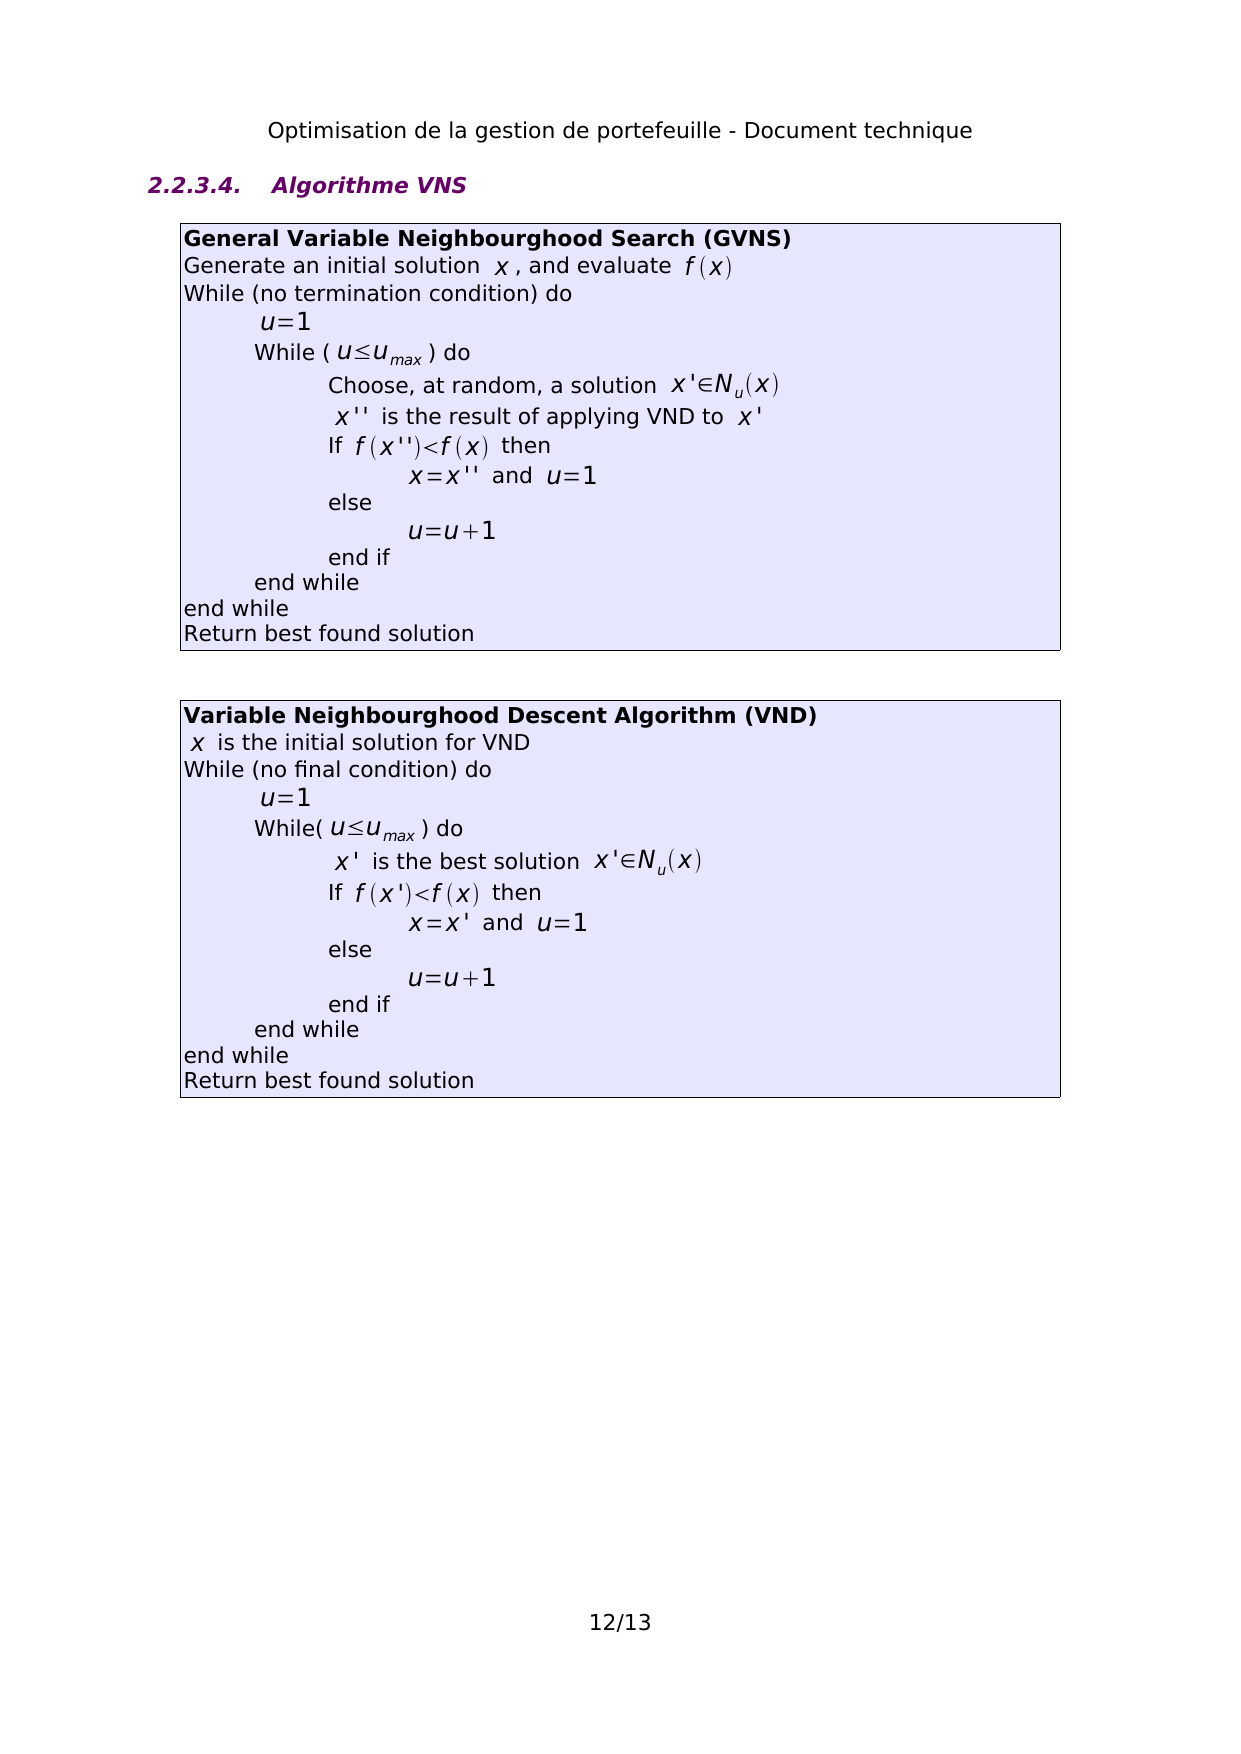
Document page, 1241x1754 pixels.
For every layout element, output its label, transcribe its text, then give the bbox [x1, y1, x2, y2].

text Return best found solution [181, 618, 1060, 650]
text Choose, at random, a solution [181, 366, 1060, 399]
text While (no termination condition) do [181, 278, 1060, 304]
text end while [181, 567, 1060, 593]
text and [181, 458, 1060, 487]
text else [181, 487, 1060, 512]
text end if [181, 989, 1060, 1014]
text If then [181, 875, 1060, 905]
text and [181, 905, 1060, 934]
text end if [181, 542, 1060, 567]
text end while [181, 1040, 1060, 1065]
text Generate an initial solution , and evaluate [181, 248, 1060, 278]
title Variable Neighbourghood Descent Algorithm (VND) [181, 701, 1060, 725]
text While () do [181, 333, 1060, 366]
text else [181, 934, 1060, 959]
text If then [181, 428, 1060, 458]
title General Variable Neighbourghood Search (GVNS) [181, 224, 1060, 248]
text end while [181, 593, 1060, 618]
text end while [181, 1014, 1060, 1040]
text While() do [181, 809, 1060, 842]
text Return best found solution [181, 1065, 1060, 1097]
subtitle Algorithme VNS [118, 173, 1122, 199]
text While (no final condition) do [181, 754, 1060, 780]
text is the result of applying VND to [181, 399, 1060, 428]
text is the initial solution for VND [181, 725, 1060, 754]
text is the best solution [181, 842, 1060, 875]
